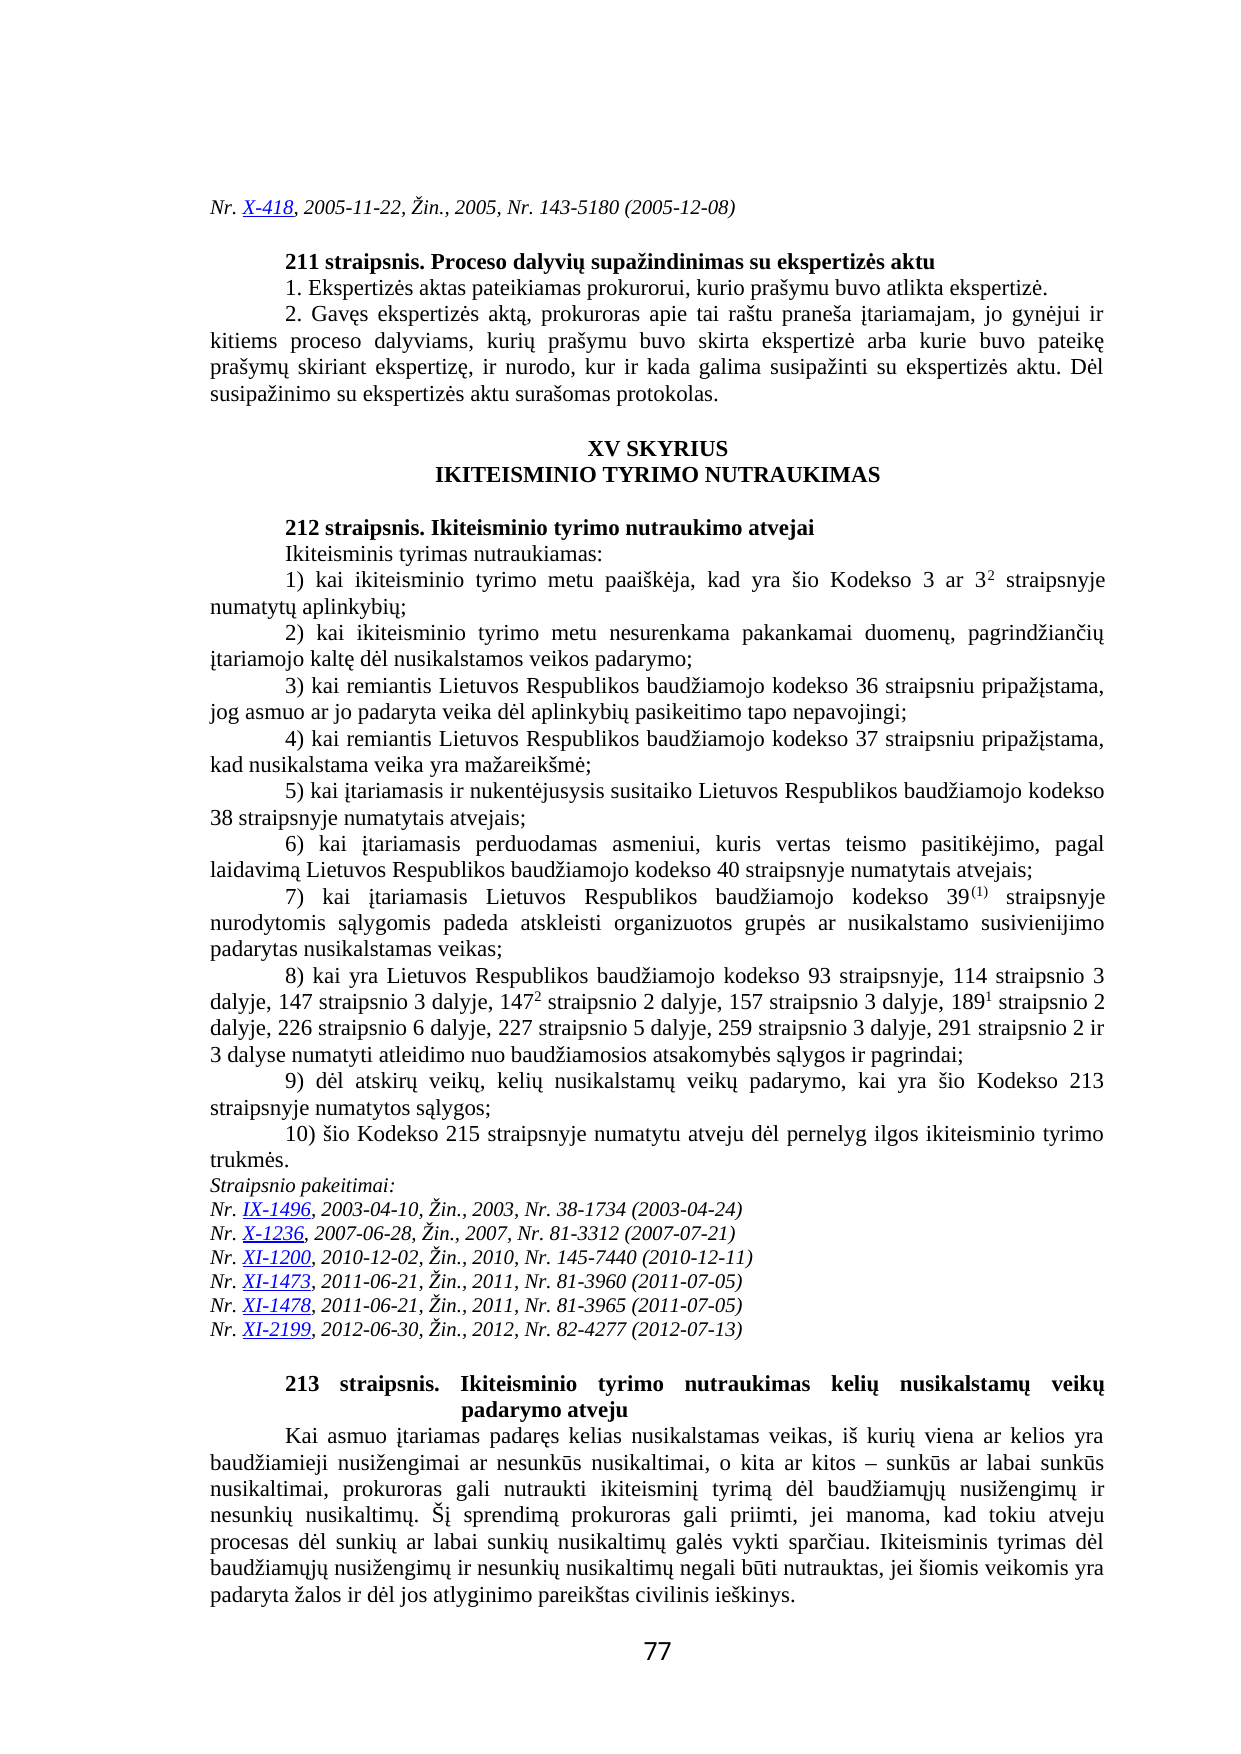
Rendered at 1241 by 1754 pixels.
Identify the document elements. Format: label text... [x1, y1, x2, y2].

text Nr. XI-2199, 2012-06-30, Žin., 2012, Nr. 82-4277 (2012-07-13) [210, 1317, 1106, 1341]
text 2) kai ikiteisminio tyrimo metu nesurenkama pakankamai duomenų, pagrindžiančių įtariamojo kaltę dėl nusikalstamos veikos padarymo; [210, 619, 1106, 672]
text 9) dėl atskirų veikų, kelių nusikalstamų veikų padarymo, kai yra šio Kodekso 213 straipsnyje numatytos sąlygos; [210, 1067, 1106, 1120]
text Ikiteisminio tyrimo nutraukimas [210, 461, 1106, 487]
text 1) kai ikiteisminio tyrimo metu paaiškėja, kad yra šio Kodekso 3 ar 32 straipsnyje numatytų aplinkybių; [210, 566, 1106, 619]
text 211 straipsnis. Proceso dalyvių supažindinimas su ekspertizės aktu [210, 248, 1106, 274]
text Nr. XI-1200, 2010-12-02, Žin., 2010, Nr. 145-7440 (2010-12-11) [210, 1245, 1106, 1269]
text Ikiteisminis tyrimas nutraukiamas: [210, 540, 1106, 566]
text Nr. X-418, 2005-11-22, Žin., 2005, Nr. 143-5180 (2005-12-08) [210, 195, 1106, 219]
text Straipsnio pakeitimai: [210, 1173, 1106, 1197]
text 2. Gavęs ekspertizės aktą, prokuroras apie tai raštu praneša įtariamajam, jo gynėjui ir kitiems proceso dalyviams, kurių prašymu buvo skirta ekspertizė arba kurie buvo pateikę prašymų skiriant ekspertizę, ir nurodo, kur ir kada galima susipažinti su ekspertizės aktu. Dėl susipažinimo su ekspertizės aktu surašomas protokolas. [210, 301, 1106, 406]
text Nr. X-1236, 2007-06-28, Žin., 2007, Nr. 81-3312 (2007-07-21) [210, 1221, 1106, 1245]
text XV skyrius [210, 435, 1106, 461]
text Nr. XI-1478, 2011-06-21, Žin., 2011, Nr. 81-3965 (2011-07-05) [210, 1293, 1106, 1317]
text Kai asmuo įtariamas padaręs kelias nusikalstamas veikas, iš kurių viena ar kelios yra baudžiamieji nusižengimai ar nesunkūs nusikaltimai, o kita ar kitos – sunkūs ar labai sunkūs nusikaltimai, prokuroras gali nutraukti ikiteisminį tyrimą dėl baudžiamųjų nusižengimų ir nesunkių nusikaltimų. Šį sprendimą prokuroras gali priimti, jei manoma, kad tokiu atveju procesas dėl sunkių ar labai sunkių nusikaltimų galės vykti sparčiau. Ikiteisminis tyrimas dėl baudžiamųjų nusižengimų ir nesunkių nusikaltimų negali būti nutrauktas, jei šiomis veikomis yra padaryta žalos ir dėl jos atlyginimo pareikštas civilinis ieškinys. [210, 1422, 1106, 1607]
text 213 straipsnis. Ikiteisminio tyrimo nutraukimas kelių nusikalstamų veikų padarymo atveju [285, 1370, 1106, 1422]
text Nr. XI-1473, 2011-06-21, Žin., 2011, Nr. 81-3960 (2011-07-05) [210, 1269, 1106, 1293]
text 1. Ekspertizės aktas pateikiamas prokurorui, kurio prašymu buvo atlikta ekspertizė. [210, 274, 1106, 301]
text Nr. IX-1496, 2003-04-10, Žin., 2003, Nr. 38-1734 (2003-04-24) [210, 1197, 1106, 1221]
text 3) kai remiantis Lietuvos Respublikos baudžiamojo kodekso 36 straipsniu pripažįstama, jog asmuo ar jo padaryta veika dėl aplinkybių pasikeitimo tapo nepavojingi; [210, 672, 1106, 724]
text 5) kai įtariamasis ir nukentėjusysis susitaiko Lietuvos Respublikos baudžiamojo kodekso 38 straipsnyje numatytais atvejais; [210, 777, 1106, 830]
text 8) kai yra Lietuvos Respublikos baudžiamojo kodekso 93 straipsnyje, 114 straipsnio 3 dalyje, 147 straipsnio 3 dalyje, 1472 straipsnio 2 dalyje, 157 straipsnio 3 dalyje, 1891 straipsnio 2 dalyje, 226 straipsnio 6 dalyje, 227 straipsnio 5 dalyje, 259 straipsnio 3 dalyje, 291 straipsnio 2 ir 3 dalyse numatyti atleidimo nuo baudžiamosios atsakomybės sąlygos ir pagrindai; [210, 962, 1106, 1067]
text 7) kai įtariamasis Lietuvos Respublikos baudžiamojo kodekso 39(1) straipsnyje nurodytomis sąlygomis padeda atskleisti organizuotos grupės ar nusikalstamo susivienijimo padarytas nusikalstamas veikas; [210, 883, 1106, 962]
text 212 straipsnis. Ikiteisminio tyrimo nutraukimo atvejai [210, 514, 1106, 540]
text 6) kai įtariamasis perduodamas asmeniui, kuris vertas teismo pasitikėjimo, pagal laidavimą Lietuvos Respublikos baudžiamojo kodekso 40 straipsnyje numatytais atvejais; [210, 830, 1106, 883]
text 4) kai remiantis Lietuvos Respublikos baudžiamojo kodekso 37 straipsniu pripažįstama, kad nusikalstama veika yra mažareikšmė; [210, 724, 1106, 777]
text 10) šio Kodekso 215 straipsnyje numatytu atveju dėl pernelyg ilgos ikiteisminio tyrimo trukmės. [210, 1120, 1106, 1173]
